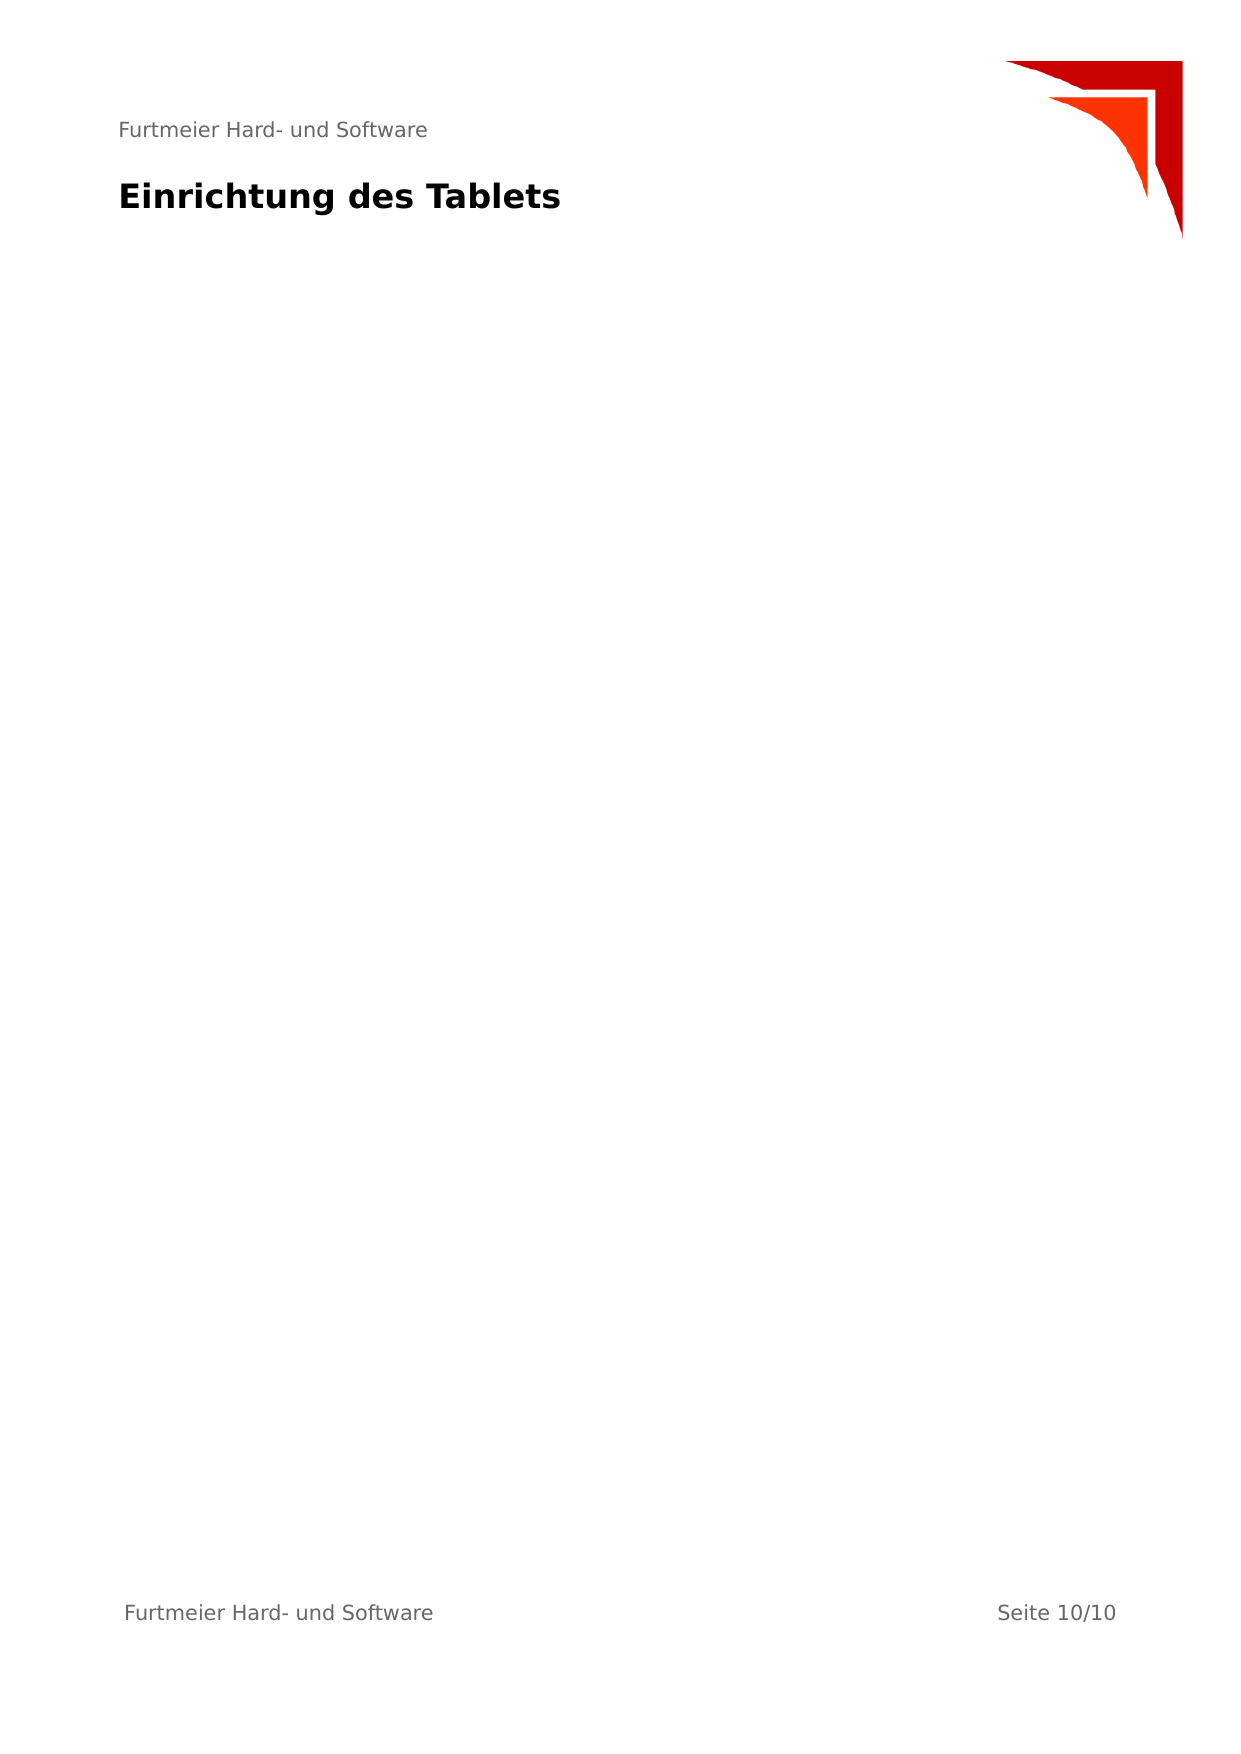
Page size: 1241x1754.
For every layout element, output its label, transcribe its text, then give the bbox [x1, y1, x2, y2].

subtitle Einrichtung des Tablets [118, 177, 1005, 216]
picture [1005, 61, 1183, 240]
